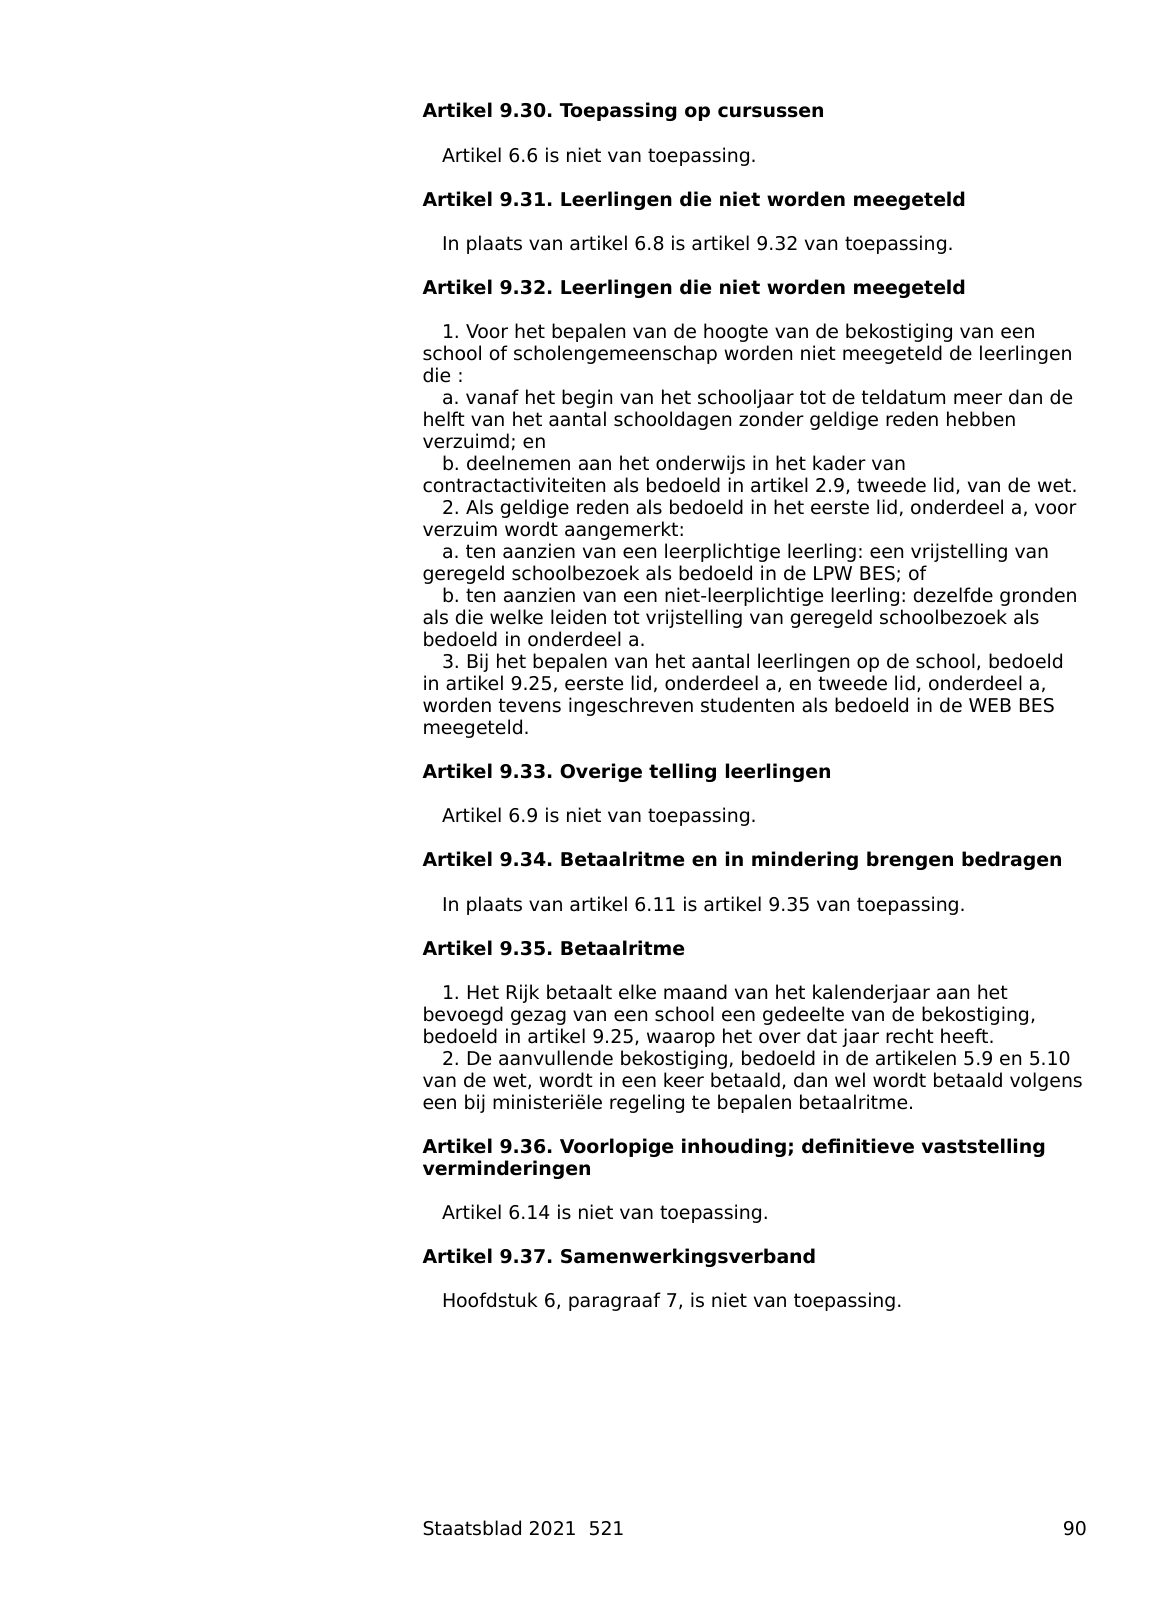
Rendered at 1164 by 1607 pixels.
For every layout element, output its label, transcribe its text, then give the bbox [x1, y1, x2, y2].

text 3. Bij het bepalen van het aantal leerlingen op de school, bedoeld in artikel 9.25, eerste lid, onderdeel a, en tweede lid, onderdeel a, worden tevens ingeschreven studenten als bedoeld in de WEB BES meegeteld. [422, 651, 1087, 739]
subtitle Artikel 9.35. Betaalritme [422, 938, 1087, 960]
text 1. Het Rijk betaalt elke maand van het kalenderjaar aan het bevoegd gezag van een school een gedeelte van de bekostiging, bedoeld in artikel 9.25, waarop het over dat jaar recht heeft. [422, 982, 1087, 1048]
text Artikel 6.14 is niet van toepassing. [422, 1202, 1087, 1224]
text 2. De aanvullende bekostiging, bedoeld in de artikelen 5.9 en 5.10 van de wet, wordt in een keer betaald, dan wel wordt betaald volgens een bij ministeriële regeling te bepalen betaalritme. [422, 1048, 1087, 1114]
text b. ten aanzien van een niet-leerplichtige leerling: dezelfde gronden als die welke leiden tot vrijstelling van geregeld schoolbezoek als bedoeld in onderdeel a. [422, 585, 1087, 651]
text a. vanaf het begin van het schooljaar tot de teldatum meer dan de helft van het aantal schooldagen zonder geldige reden hebben verzuimd; en [422, 387, 1087, 453]
text a. ten aanzien van een leerplichtige leerling: een vrijstelling van geregeld schoolbezoek als bedoeld in de LPW BES; of [422, 541, 1087, 585]
text Artikel 6.9 is niet van toepassing. [422, 805, 1087, 827]
text 1. Voor het bepalen van de hoogte van de bekostiging van een school of scholengemeenschap worden niet meegeteld de leerlingen die : [422, 321, 1087, 387]
text Hoofdstuk 6, paragraaf 7, is niet van toepassing. [422, 1290, 1087, 1312]
subtitle Artikel 9.36. Voorlopige inhouding; definitieve vaststelling verminderingen [422, 1136, 1087, 1180]
subtitle Artikel 9.37. Samenwerkingsverband [422, 1246, 1087, 1268]
subtitle Artikel 9.31. Leerlingen die niet worden meegeteld [422, 189, 1087, 211]
text b. deelnemen aan het onderwijs in het kader van contractactiviteiten als bedoeld in artikel 2.9, tweede lid, van de wet. [422, 453, 1087, 497]
text In plaats van artikel 6.8 is artikel 9.32 van toepassing. [422, 233, 1087, 255]
subtitle Artikel 9.30. Toepassing op cursussen [422, 100, 1087, 122]
text In plaats van artikel 6.11 is artikel 9.35 van toepassing. [422, 893, 1087, 916]
subtitle Artikel 9.32. Leerlingen die niet worden meegeteld [422, 277, 1087, 299]
subtitle Artikel 9.34. Betaalritme en in mindering brengen bedragen [422, 849, 1087, 871]
text 2. Als geldige reden als bedoeld in het eerste lid, onderdeel a, voor verzuim wordt aangemerkt: [422, 497, 1087, 541]
subtitle Artikel 9.33. Overige telling leerlingen [422, 761, 1087, 783]
text Artikel 6.6 is niet van toepassing. [422, 144, 1087, 167]
